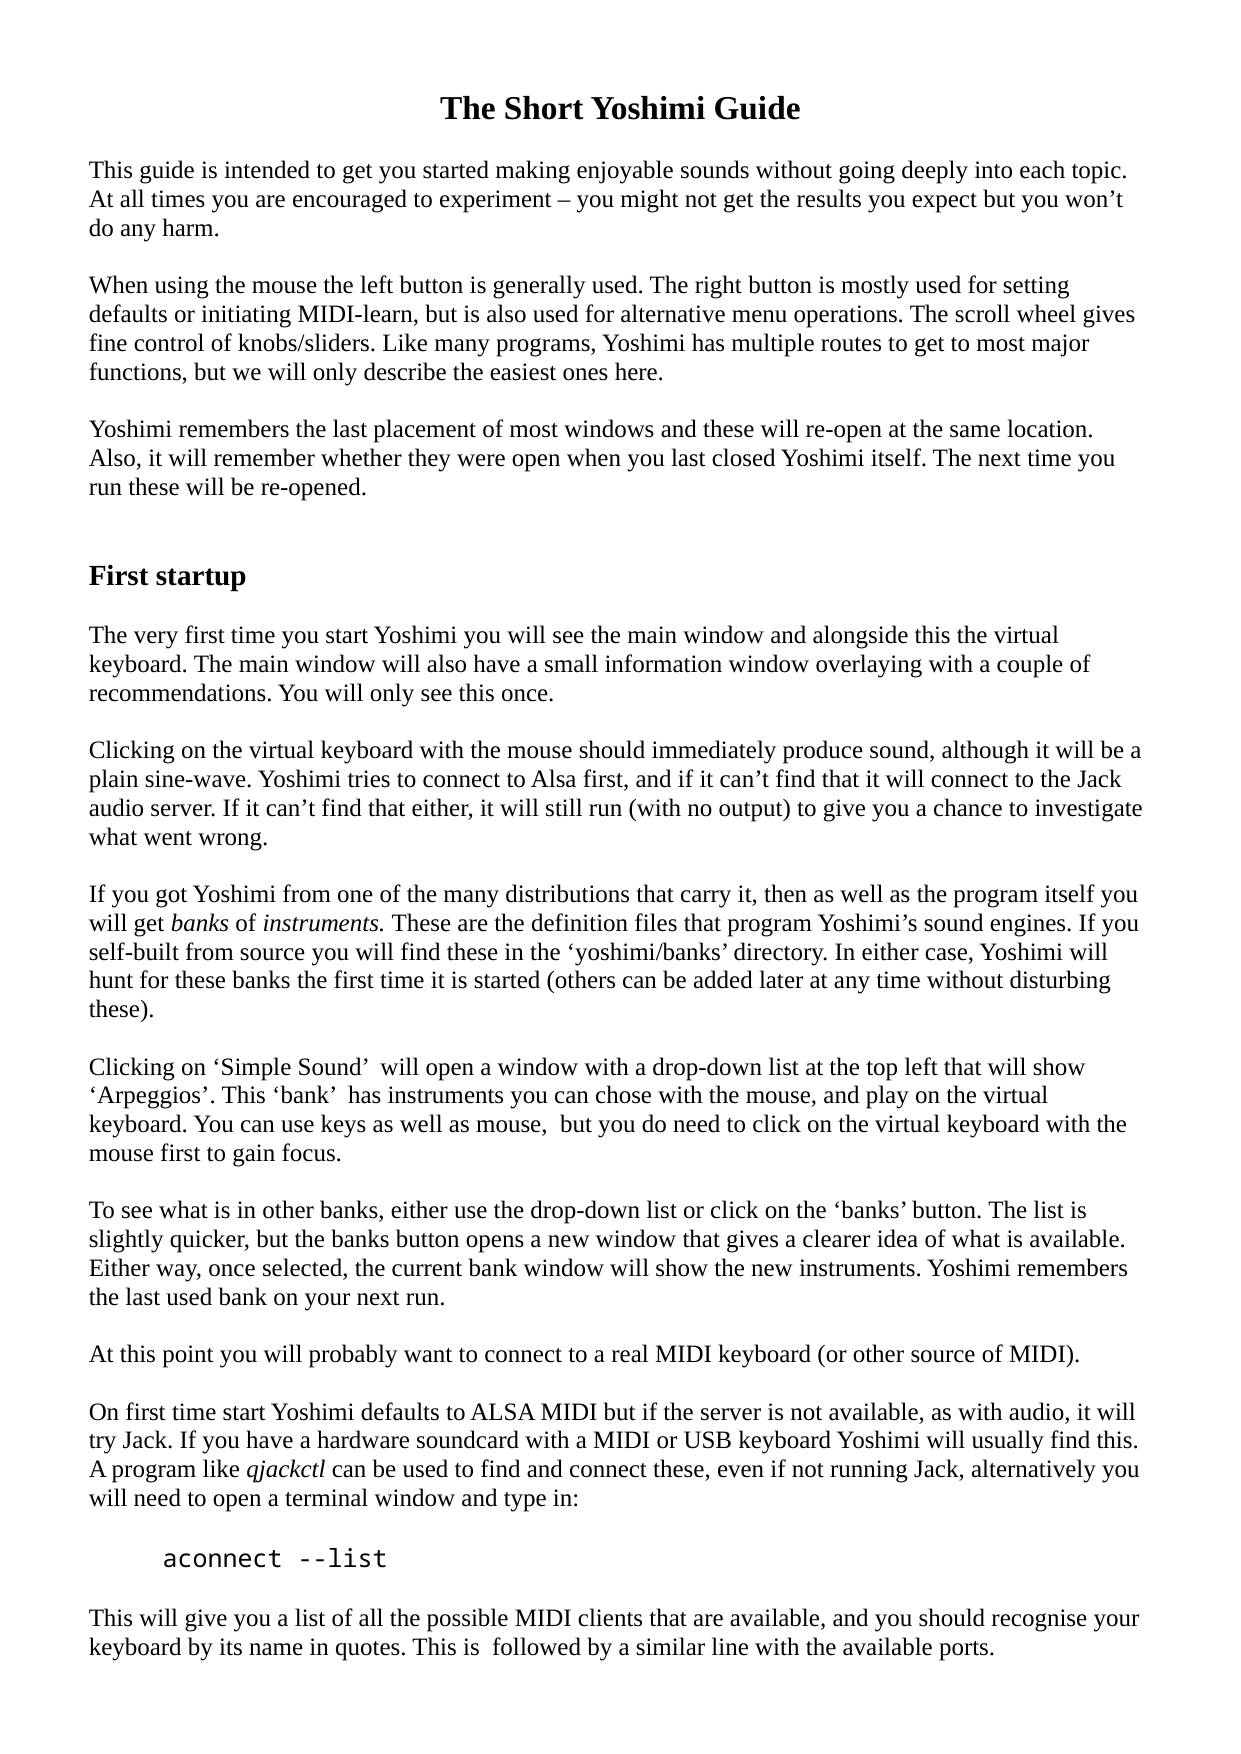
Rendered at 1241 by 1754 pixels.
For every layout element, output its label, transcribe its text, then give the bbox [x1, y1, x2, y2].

text The very first time you start Yoshimi you will see the main window and alongside this the virtual keyboard. The main window will also have a small information window overlaying with a couple of recommendations. You will only see this once. [88, 620, 1152, 707]
text When using the mouse the left button is generally used. The right button is mostly used for setting defaults or initiating MIDI-learn, but is also used for alternative menu operations. The scroll wheel gives fine control of knobs/sliders. Like many programs, Yoshimi has multiple routes to get to most major functions, but we will only describe the easiest ones here. [88, 271, 1152, 386]
text The Short Yoshimi Guide [88, 88, 1152, 127]
text First startup [88, 558, 1152, 592]
text aconnect --list [88, 1540, 1152, 1574]
text Yoshimi remembers the last placement of most windows and these will re-open at the same location. Also, it will remember whether they were open when you last closed Yoshimi itself. The next time you run these will be re-opened. [88, 414, 1152, 501]
text This guide is intended to get you started making enjoyable sounds without going deeply into each topic. At all times you are encouraged to experiment – you might not get the results you expect but you won’t do any harm. [88, 156, 1152, 242]
text To see what is in other banks, either use the drop-down list or click on the ‘banks’ button. The list is slightly quicker, but the banks button opens a new window that gives a clearer idea of what is available. Either way, once selected, the current bank window will show the new instruments. Yoshimi remembers the last used bank on your next run. [88, 1195, 1152, 1310]
text Clicking on ‘Simple Sound’ will open a window with a drop-down list at the top left that will show ‘Arpeggios’. This ‘bank’ has instruments you can chose with the mouse, and play on the virtual keyboard. You can use keys as well as mouse, but you do need to click on the virtual keyboard with the mouse first to gain focus. [88, 1052, 1152, 1167]
text On first time start Yoshimi defaults to ALSA MIDI but if the server is not available, as with audio, it will try Jack. If you have a hardware soundcard with a MIDI or USB keyboard Yoshimi will usually find this. A program like qjackctl can be used to find and connect these, even if not running Jack, alternatively you will need to open a terminal window and type in: [88, 1397, 1152, 1512]
text Clicking on the virtual keyboard with the mouse should immediately produce sound, although it will be a plain sine-wave. Yoshimi tries to connect to Alsa first, and if it can’t find that it will connect to the Jack audio server. If it can’t find that either, it will still run (with no output) to give you a chance to investigate what went wrong. [88, 735, 1152, 850]
text At this point you will probably want to connect to a real MIDI keyboard (or other source of MIDI). [88, 1339, 1152, 1368]
text This will give you a list of all the possible MIDI clients that are available, and you should recognise your keyboard by its name in quotes. This is followed by a similar line with the available ports. [88, 1603, 1152, 1661]
text If you got Yoshimi from one of the many distributions that carry it, then as well as the program itself you will get banks of instruments. These are the definition files that program Yoshimi’s sound engines. If you self-built from source you will find these in the ‘yoshimi/banks’ directory. In either case, Yoshimi will hunt for these banks the first time it is started (others can be added later at any time without disturbing these). [88, 879, 1152, 1023]
